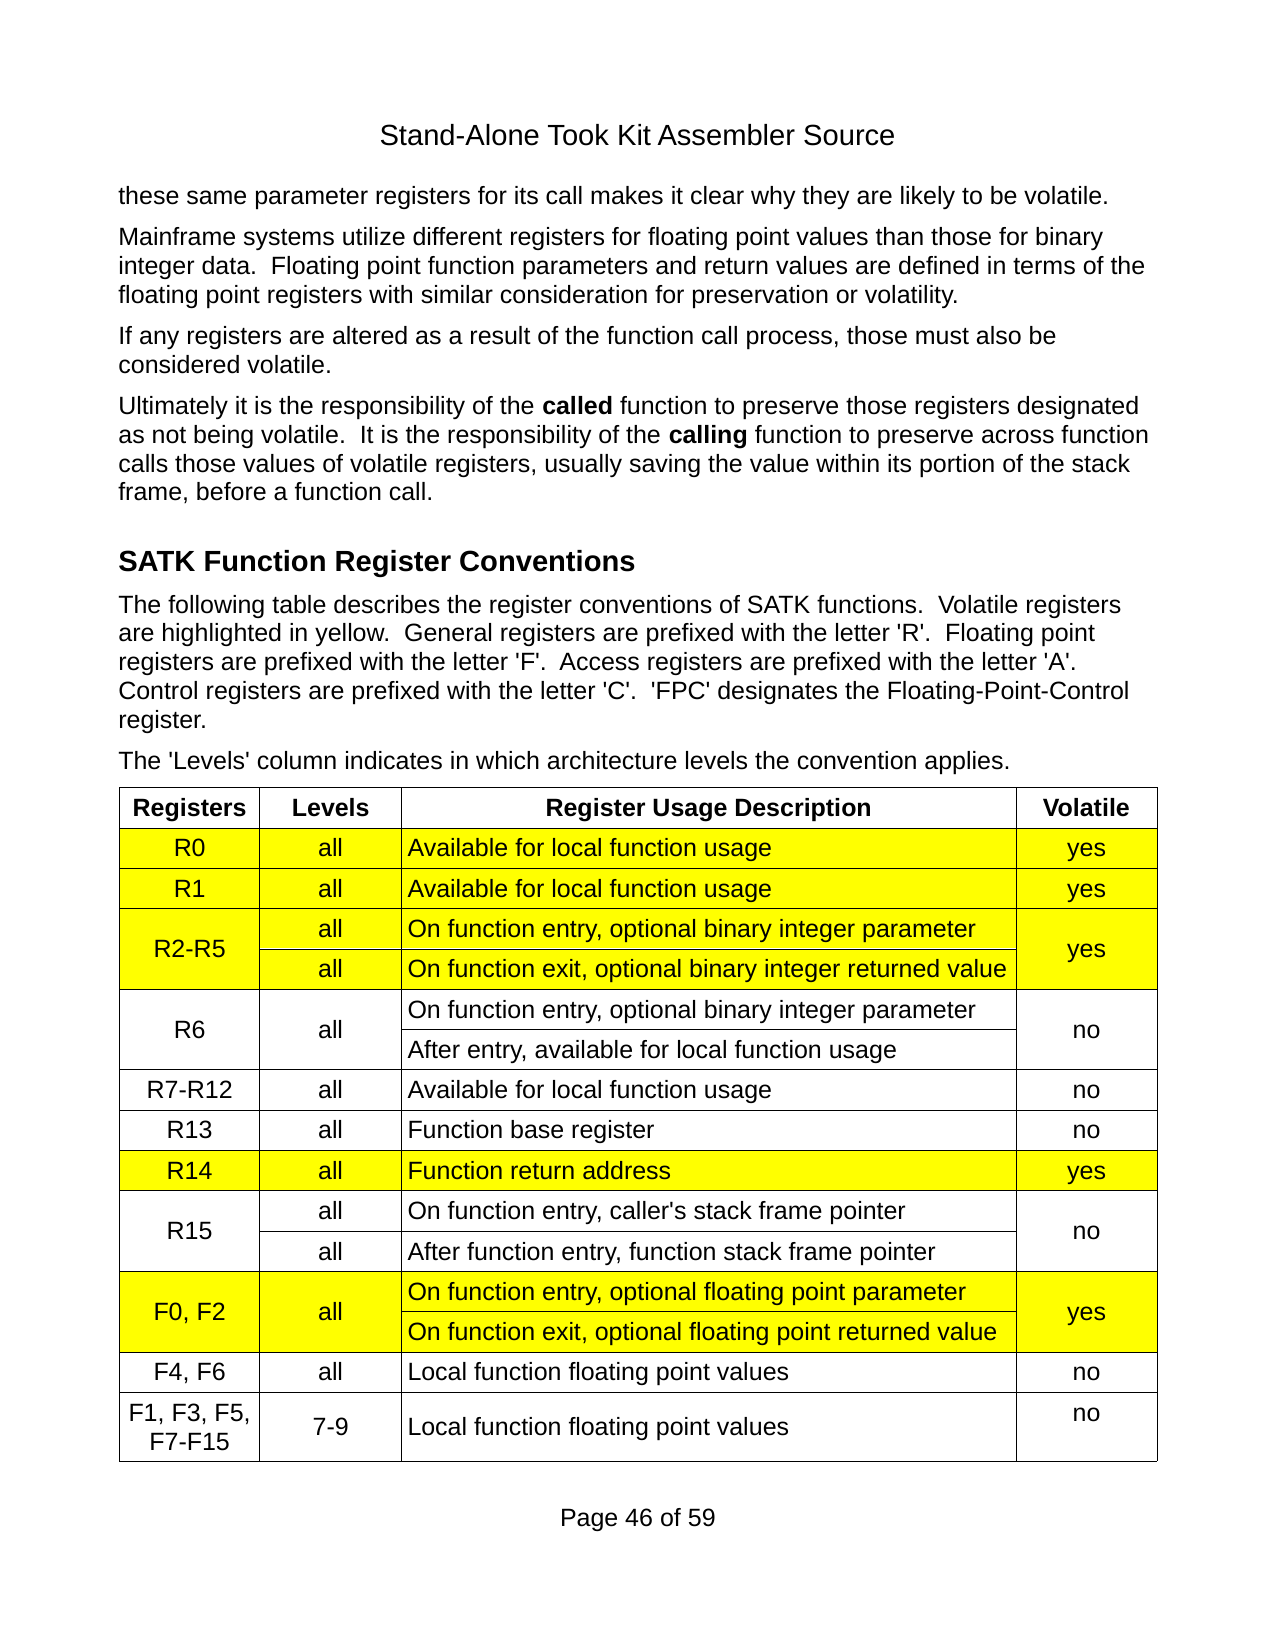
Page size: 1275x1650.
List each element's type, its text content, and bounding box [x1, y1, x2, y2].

table_cell On function entry, optional binary integer parameter [402, 990, 1016, 1029]
table_cell Function return address [402, 1151, 1016, 1190]
table_header Levels [260, 788, 401, 827]
text Mainframe systems utilize different registers for floating point values than those for binary integer data. Floating point function parameters and return values are defined in terms of the floating point registers with similar consideration for preservation or volatility. [118, 222, 1157, 309]
table_cell no [1017, 1353, 1157, 1392]
table_header Volatile [1017, 788, 1157, 827]
table_cell Available for local function usage [402, 869, 1016, 908]
table_cell After entry, available for local function usage [402, 1030, 1016, 1069]
subtitle SATK Function Register Conventions [118, 544, 1157, 577]
table_cell R14 [120, 1151, 259, 1190]
table_cell On function entry, optional floating point parameter [402, 1272, 1016, 1311]
table_cell On function entry, caller's stack frame pointer [402, 1191, 1016, 1231]
table_cell R15 [120, 1191, 259, 1271]
table_cell all [260, 1353, 401, 1392]
table_cell 7-9 [260, 1393, 401, 1461]
table_header Registers [120, 788, 259, 827]
table_cell R13 [120, 1111, 259, 1150]
table_cell all [260, 829, 401, 868]
text The following table describes the register conventions of SATK functions. Volatile registers are highlighted in yellow. General registers are prefixed with the letter 'R'. Floating point registers are prefixed with the letter 'F'. Access registers are prefixed with the letter 'A'. Control registers are prefixed with the letter 'C'. 'FPC' designates the Floating-Point-Control register. [118, 590, 1157, 733]
table_cell yes [1017, 829, 1157, 868]
table_cell no [1017, 1393, 1157, 1461]
table_cell Local function floating point values [402, 1353, 1016, 1392]
table_cell yes [1017, 869, 1157, 908]
text Ultimately it is the responsibility of the called function to preserve those registers designated as not being volatile. It is the responsibility of the calling function to preserve across function calls those values of volatile registers, usually saving the value within its portion of the stack frame, before a function call. [118, 391, 1157, 506]
table_cell Available for local function usage [402, 829, 1016, 868]
table_cell all [260, 1232, 401, 1271]
table_cell all [260, 1111, 401, 1150]
table_cell all [260, 950, 401, 989]
table_cell On function exit, optional binary integer returned value [402, 950, 1016, 989]
table_cell Available for local function usage [402, 1070, 1016, 1110]
table_cell Local function floating point values [402, 1393, 1016, 1461]
table_cell R2-R5 [120, 909, 259, 989]
table_cell yes [1017, 1151, 1157, 1190]
table_cell all [260, 990, 401, 1069]
table_cell yes [1017, 1272, 1157, 1352]
table_cell Function base register [402, 1111, 1016, 1150]
table_cell F1, F3, F5, F7-F15 [120, 1393, 259, 1461]
table_cell R7-R12 [120, 1070, 259, 1110]
text The 'Levels' column indicates in which architecture levels the convention applies. [118, 746, 1157, 775]
table_cell all [260, 1070, 401, 1110]
text If any registers are altered as a result of the function call process, those must also be considered volatile. [118, 321, 1157, 379]
table_cell On function exit, optional floating point returned value [402, 1312, 1016, 1352]
table_cell F0, F2 [120, 1272, 259, 1352]
table_cell no [1017, 1191, 1157, 1271]
table_cell no [1017, 1111, 1157, 1150]
table_cell yes [1017, 909, 1157, 989]
text these same parameter registers for its call makes it clear why they are likely to be volatile. [118, 181, 1157, 210]
table_cell all [260, 1191, 401, 1231]
table_cell all [260, 869, 401, 908]
table_cell all [260, 909, 401, 948]
table_cell all [260, 1151, 401, 1190]
table_header Register Usage Description [402, 788, 1016, 827]
table_cell all [260, 1272, 401, 1352]
table_cell On function entry, optional binary integer parameter [402, 909, 1016, 948]
table_cell no [1017, 990, 1157, 1069]
table_cell R1 [120, 869, 259, 908]
table_cell no [1017, 1070, 1157, 1110]
table_cell After function entry, function stack frame pointer [402, 1232, 1016, 1271]
table_cell R6 [120, 990, 259, 1069]
table_cell F4, F6 [120, 1353, 259, 1392]
table_cell R0 [120, 829, 259, 868]
